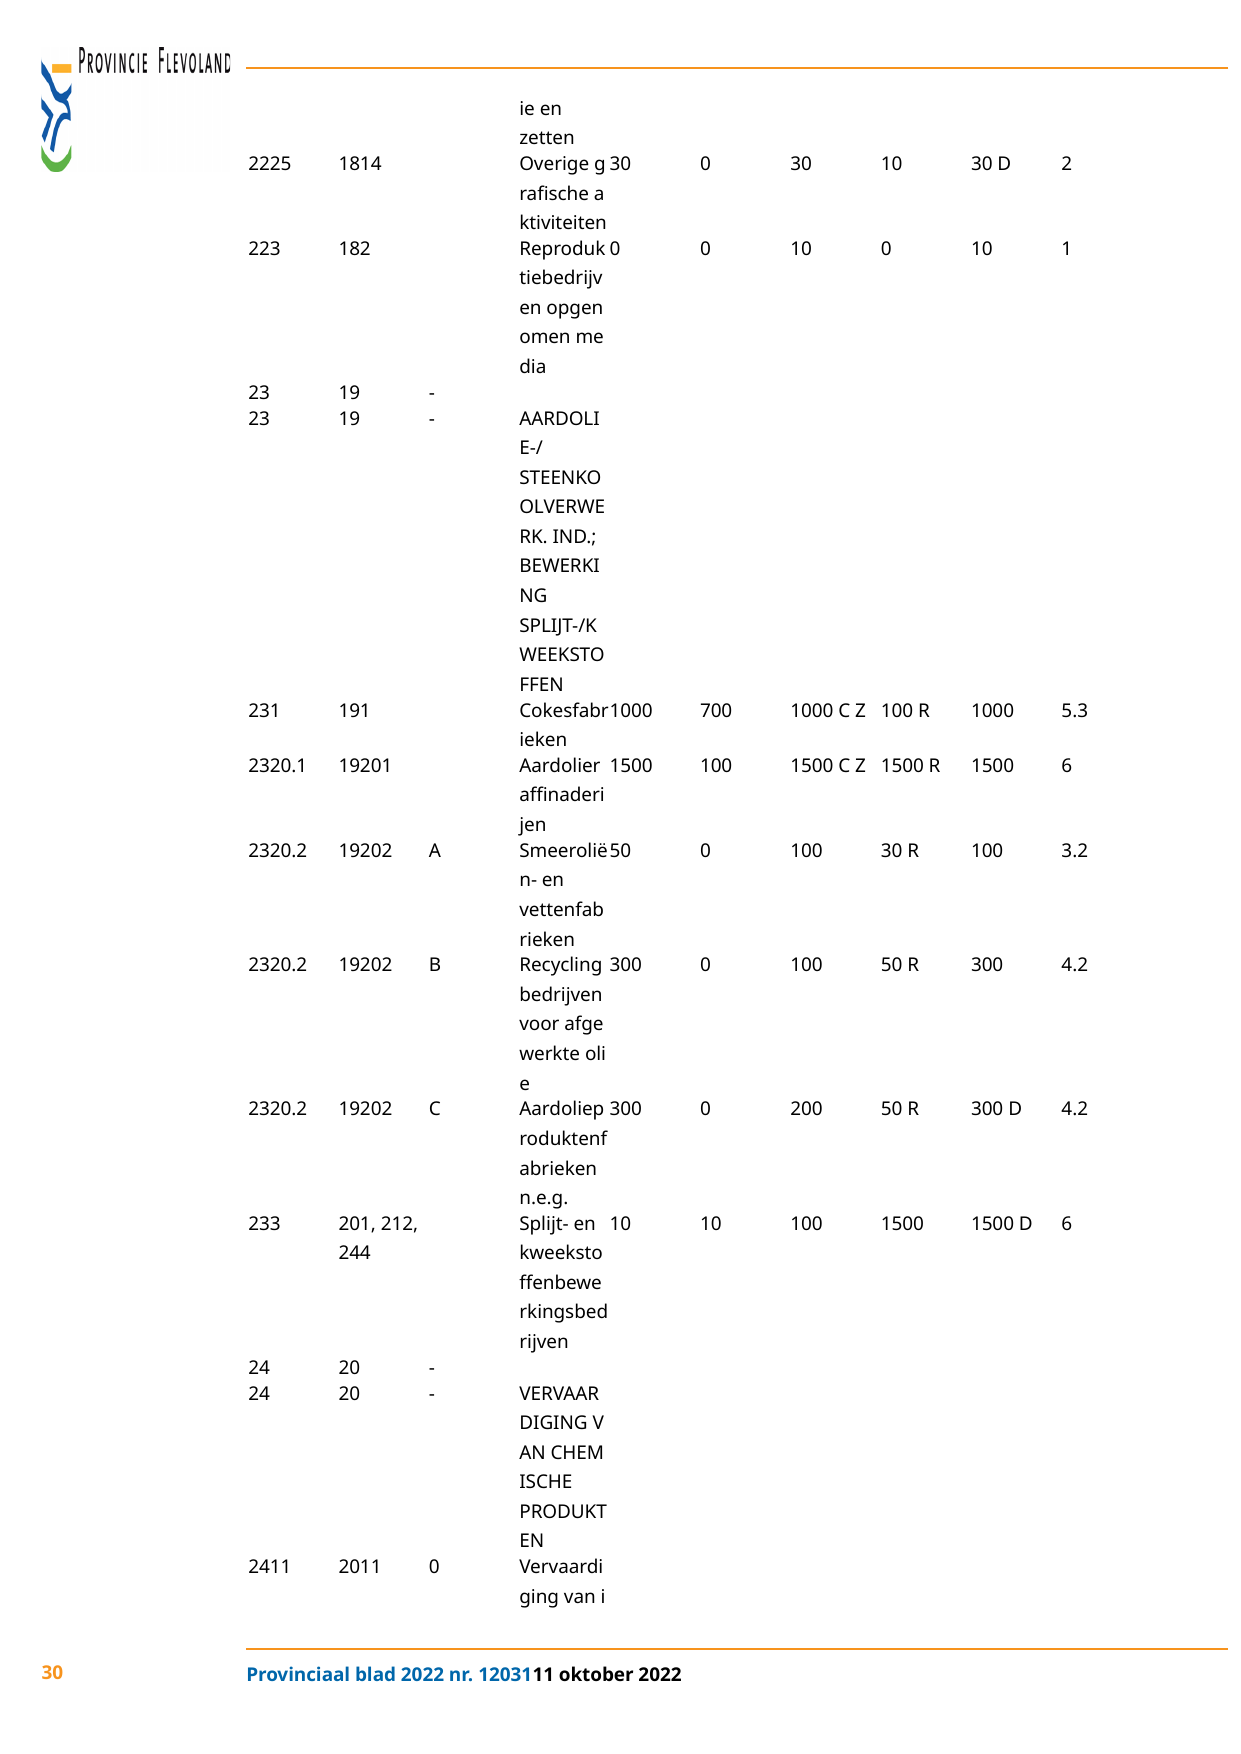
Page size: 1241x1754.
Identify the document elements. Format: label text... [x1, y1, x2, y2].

table_cell 2411 [248, 1554, 338, 1609]
table_cell 19202 [338, 837, 429, 951]
table_cell [429, 235, 519, 379]
table_cell [790, 1554, 881, 1609]
table_cell 0 [700, 150, 790, 235]
table_cell [790, 379, 881, 405]
table_cell [881, 95, 971, 150]
table_cell 0 [429, 1554, 519, 1609]
table_cell 100 R [881, 697, 971, 752]
table_cell 19202 [338, 951, 429, 1096]
table_cell 300 [609, 951, 700, 1096]
table_cell [971, 379, 1061, 405]
table_cell 24 [248, 1380, 338, 1553]
table_cell 2320.1 [248, 752, 338, 837]
table_cell - [429, 379, 519, 405]
table_cell [1061, 1354, 1152, 1380]
table_cell [790, 1354, 881, 1380]
table_cell 2320.2 [248, 1096, 338, 1210]
table_cell 0 [700, 951, 790, 1096]
table_cell 2 [1061, 150, 1152, 235]
table_cell 2320.2 [248, 837, 338, 951]
table_cell [1061, 405, 1152, 697]
table_cell 4.2 [1061, 1096, 1152, 1210]
table_cell [700, 405, 790, 697]
table_cell [429, 150, 519, 235]
table_cell 10 [881, 150, 971, 235]
table_cell Reproduktiebedrijven opgenomen media [519, 235, 609, 379]
table_cell [790, 405, 881, 697]
table_cell 1500 [971, 752, 1061, 837]
table_cell 1500 [881, 1210, 971, 1354]
table_cell 233 [248, 1210, 338, 1354]
table_cell 5.3 [1061, 697, 1152, 752]
table_cell [700, 95, 790, 150]
table_cell 30 [609, 150, 700, 235]
table_cell 100 [700, 752, 790, 837]
table_cell 0 [700, 837, 790, 951]
table_cell 100 [790, 1210, 881, 1354]
table_cell 19 [338, 379, 429, 405]
table_cell [519, 1354, 609, 1380]
table_cell 23 [248, 379, 338, 405]
table_cell 0 [881, 235, 971, 379]
table_cell 10 [971, 235, 1061, 379]
table_cell 0 [700, 235, 790, 379]
table_cell 1000 [971, 697, 1061, 752]
table_cell [881, 1380, 971, 1553]
table_cell 20 [338, 1354, 429, 1380]
table_cell Vervaardiging van i [519, 1554, 609, 1609]
table_cell [1061, 95, 1152, 150]
table_cell VERVAARDIGING VAN CHEMISCHE PRODUKTEN [519, 1380, 609, 1553]
table_cell [971, 1554, 1061, 1609]
table_cell [338, 95, 429, 150]
table_cell [881, 405, 971, 697]
table_cell 50 R [881, 1096, 971, 1210]
table_cell 1500 D [971, 1210, 1061, 1354]
table_cell [519, 379, 609, 405]
table_cell ie en zetten [519, 95, 609, 150]
table_cell [700, 1354, 790, 1380]
table_cell [971, 405, 1061, 697]
table_cell 100 [790, 951, 881, 1096]
table_cell - [429, 1380, 519, 1553]
table_cell 1500 [609, 752, 700, 837]
table_cell 30 R [881, 837, 971, 951]
table_cell 201, 212, 244 [338, 1210, 429, 1354]
table_cell [429, 95, 519, 150]
table_cell [881, 1554, 971, 1609]
table_cell 0 [609, 235, 700, 379]
table_cell 19 [338, 405, 429, 697]
table_cell A [429, 837, 519, 951]
table_cell 50 [609, 837, 700, 951]
table_cell [700, 379, 790, 405]
table_cell 6 [1061, 1210, 1152, 1354]
table_cell Smeeroliën- en vettenfabrieken [519, 837, 609, 951]
table_cell 2320.2 [248, 951, 338, 1096]
table_cell 23 [248, 405, 338, 697]
table_cell 1500 R [881, 752, 971, 837]
table_cell [881, 1354, 971, 1380]
table_cell AARDOLIE-/STEENKOOLVERWERK. IND.; BEWERKING SPLIJT-/KWEEKSTOFFEN [519, 405, 609, 697]
table_cell 10 [700, 1210, 790, 1354]
table_cell - [429, 405, 519, 697]
table_cell 4.2 [1061, 951, 1152, 1096]
table_cell 30 D [971, 150, 1061, 235]
table_cell [971, 1354, 1061, 1380]
table_cell 300 [971, 951, 1061, 1096]
table_cell [609, 1354, 700, 1380]
table_cell 1814 [338, 150, 429, 235]
table_cell 20 [338, 1380, 429, 1553]
table_cell [971, 95, 1061, 150]
table_cell [429, 752, 519, 837]
table_cell Recyclingbedrijven voor afgewerkte olie [519, 951, 609, 1096]
table_cell [700, 1554, 790, 1609]
table_cell 10 [609, 1210, 700, 1354]
table_cell [429, 1210, 519, 1354]
table_cell [971, 1380, 1061, 1553]
table_cell [429, 697, 519, 752]
table_cell [609, 379, 700, 405]
table_cell [1061, 379, 1152, 405]
table_cell C [429, 1096, 519, 1210]
table_cell [609, 1554, 700, 1609]
table_cell 0 [700, 1096, 790, 1210]
table_cell [881, 379, 971, 405]
table_cell [248, 95, 338, 150]
table_cell [609, 405, 700, 697]
table_cell 1 [1061, 235, 1152, 379]
table_cell [1061, 1554, 1152, 1609]
table_cell [609, 95, 700, 150]
table_cell 2225 [248, 150, 338, 235]
table_cell [609, 1380, 700, 1553]
table_cell 6 [1061, 752, 1152, 837]
table_cell 231 [248, 697, 338, 752]
table_cell 30 [790, 150, 881, 235]
table_cell 1500 C Z [790, 752, 881, 837]
table_cell 300 D [971, 1096, 1061, 1210]
table_cell 1000 C Z [790, 697, 881, 752]
table_cell [1061, 1380, 1152, 1553]
table_cell [790, 1380, 881, 1553]
table_cell [700, 1380, 790, 1553]
table_cell 50 R [881, 951, 971, 1096]
table_cell 19202 [338, 1096, 429, 1210]
table_cell 19201 [338, 752, 429, 837]
table_cell 191 [338, 697, 429, 752]
table_cell 223 [248, 235, 338, 379]
table_cell [790, 95, 881, 150]
table_cell Cokesfabrieken [519, 697, 609, 752]
table_cell Aardolieproduktenfabrieken n.e.g. [519, 1096, 609, 1210]
table_cell 3.2 [1061, 837, 1152, 951]
table_cell 300 [609, 1096, 700, 1210]
table_cell 700 [700, 697, 790, 752]
table_cell 182 [338, 235, 429, 379]
table_cell 100 [790, 837, 881, 951]
table_cell Overige grafische aktiviteiten [519, 150, 609, 235]
table_cell 24 [248, 1354, 338, 1380]
table_cell 200 [790, 1096, 881, 1210]
table_cell 1000 [609, 697, 700, 752]
table_cell 10 [790, 235, 881, 379]
table_cell 100 [971, 837, 1061, 951]
table_cell - [429, 1354, 519, 1380]
picture [41, 47, 231, 172]
table_cell 2011 [338, 1554, 429, 1609]
table_cell B [429, 951, 519, 1096]
table_cell Splijt- en kweekstoffenbewerkingsbedrijven [519, 1210, 609, 1354]
table_cell Aardolieraffinaderijen [519, 752, 609, 837]
